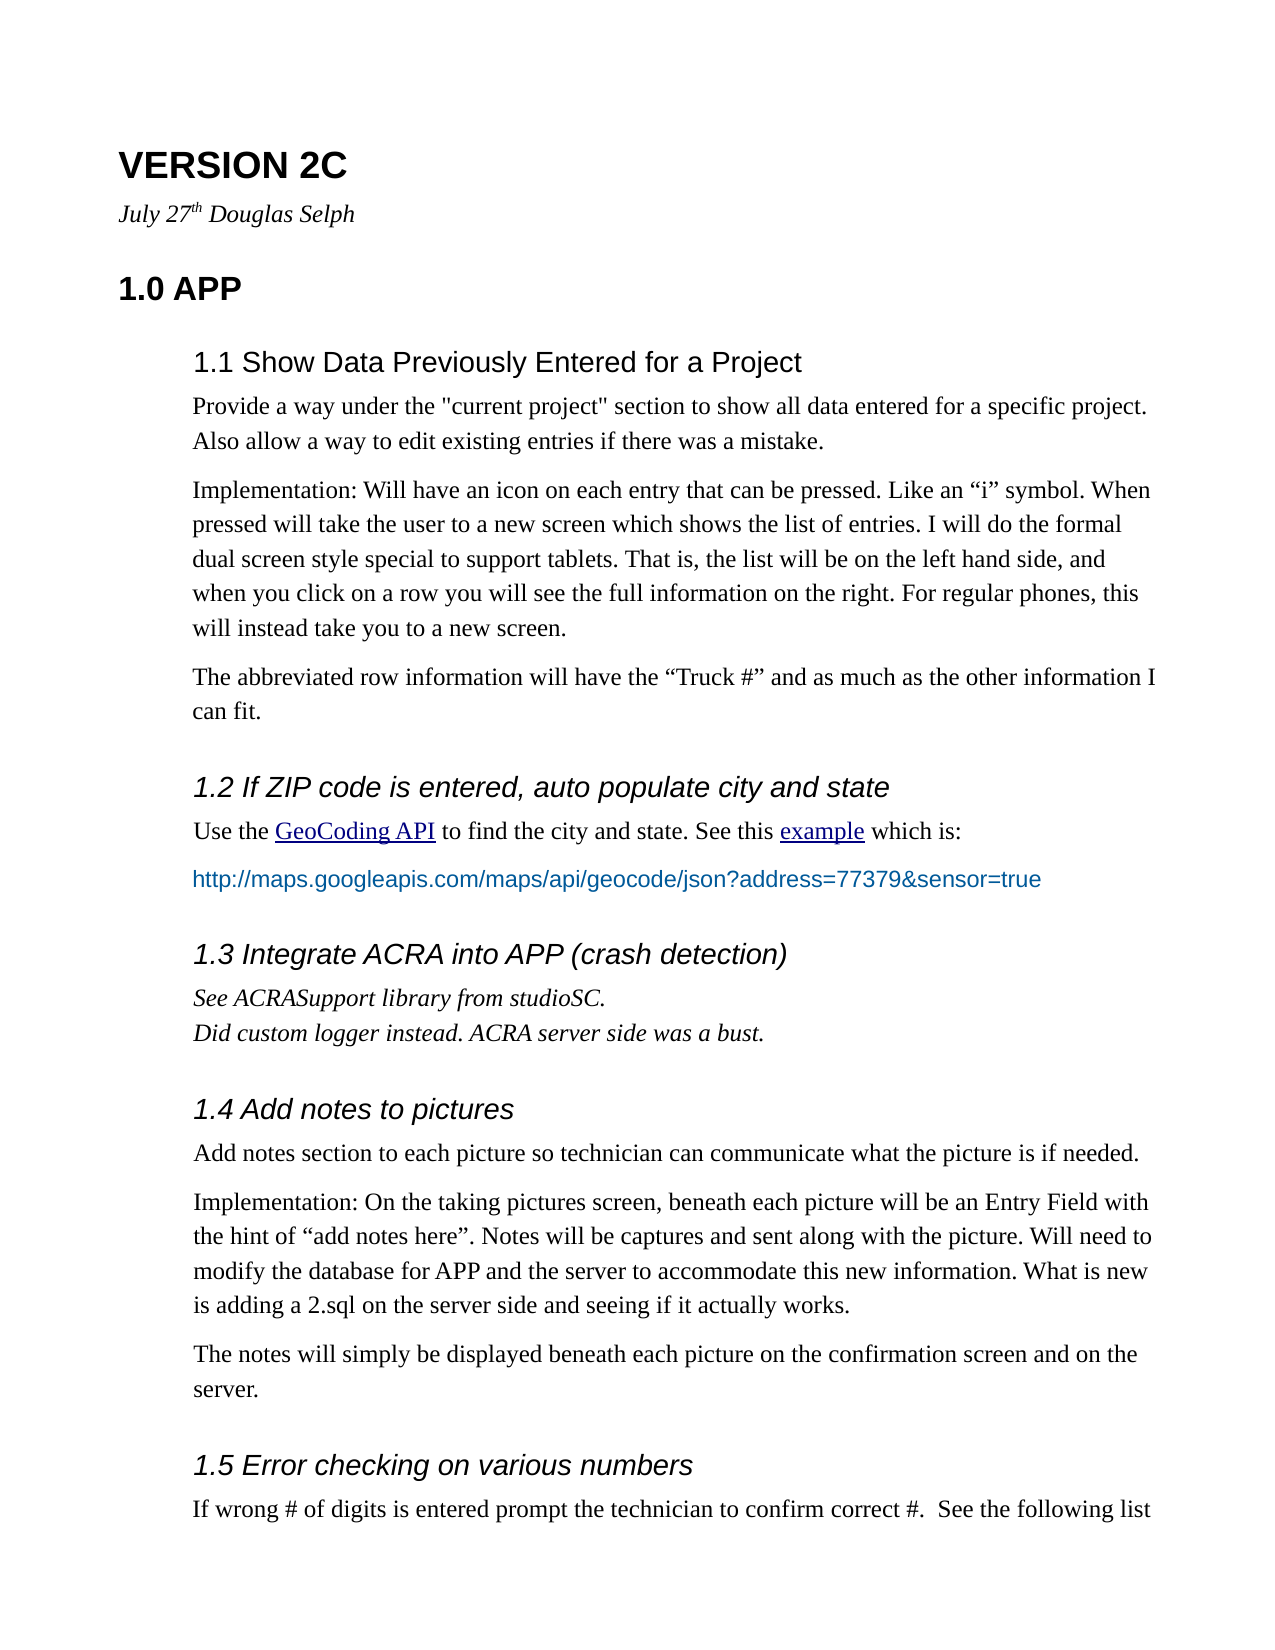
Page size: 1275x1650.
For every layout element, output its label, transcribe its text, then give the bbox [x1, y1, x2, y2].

list Add notes section to each picture so technician can communicate what the picture is if needed. [156, 1138, 1157, 1167]
subtitle 1.4 Add notes to pictures [156, 1092, 1157, 1125]
subtitle 1.1 Show Data Previously Entered for a Project [156, 345, 1157, 379]
subtitle 1.5 Error checking on various numbers [156, 1448, 1157, 1482]
list See ACRASupport library from studioSC. Did custom logger instead. ACRA server side was a bust. [156, 983, 1157, 1047]
text http://maps.googleapis.com/maps/api/geocode/json?address=77379&sensor=true [192, 866, 1157, 892]
list Use the GeoCoding API to find the city and state. See this example which is: [156, 816, 1157, 845]
text Implementation: Will have an icon on each entry that can be pressed. Like an “i” symbol. When pressed will take the user to a new screen which shows the list of entries. I will do the formal dual screen style special to support tablets. That is, the list will be on the left hand side, and when you click on a row you will see the full information on the right. For regular phones, this will instead take you to a new screen. [192, 475, 1157, 642]
text July 27th Douglas Selph [118, 199, 1157, 228]
subtitle 1.2 If ZIP code is entered, auto populate city and state [156, 770, 1157, 804]
text The abbreviated row information will have the “Truck #” and as much as the other information I can fit. [192, 662, 1157, 725]
list Implementation: On the taking pictures screen, beneath each picture will be an Entry Field with the hint of “add notes here”. Notes will be captures and sent along with the picture. Will need to modify the database for APP and the server to accommodate this new information. What is new is adding a 2.sql on the server side and seeing if it actually works. [156, 1187, 1157, 1319]
text If wrong # of digits is entered prompt the technician to confirm correct #. See the following list [192, 1494, 1157, 1523]
text Provide a way under the "current project" section to show all data entered for a specific project. Also allow a way to edit existing entries if there was a mistake. [192, 391, 1157, 454]
subtitle 1.3 Integrate ACRA into APP (crash detection) [156, 937, 1157, 971]
subtitle 1.0 APP [118, 269, 1157, 308]
subtitle VERSION 2C [118, 143, 1157, 187]
list The notes will simply be displayed beneath each picture on the confirmation screen and on the server. [156, 1339, 1157, 1403]
